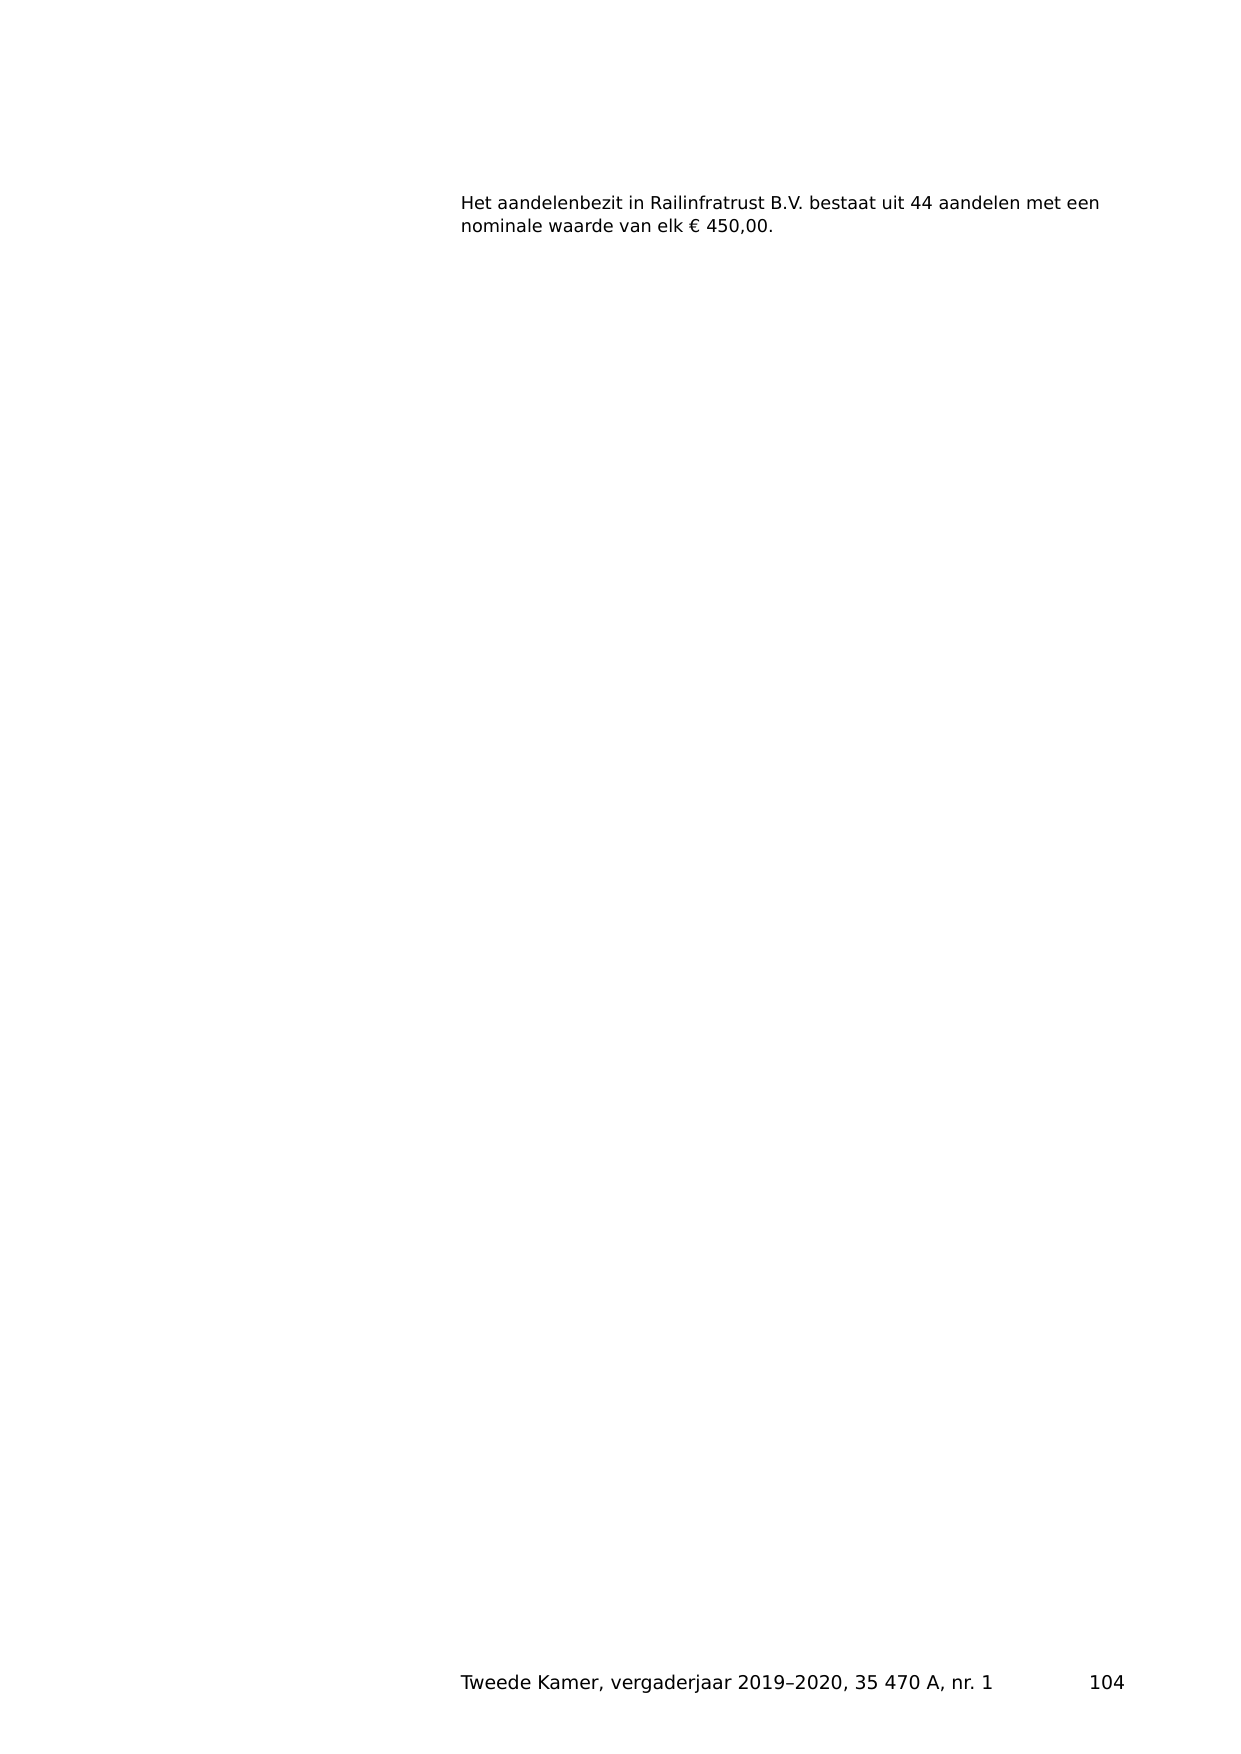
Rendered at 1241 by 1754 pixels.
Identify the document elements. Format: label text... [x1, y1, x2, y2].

text Het aandelenbezit in Railinfratrust B.V. bestaat uit 44 aandelen met een nominale waarde van elk € 450,00. [461, 191, 1125, 237]
